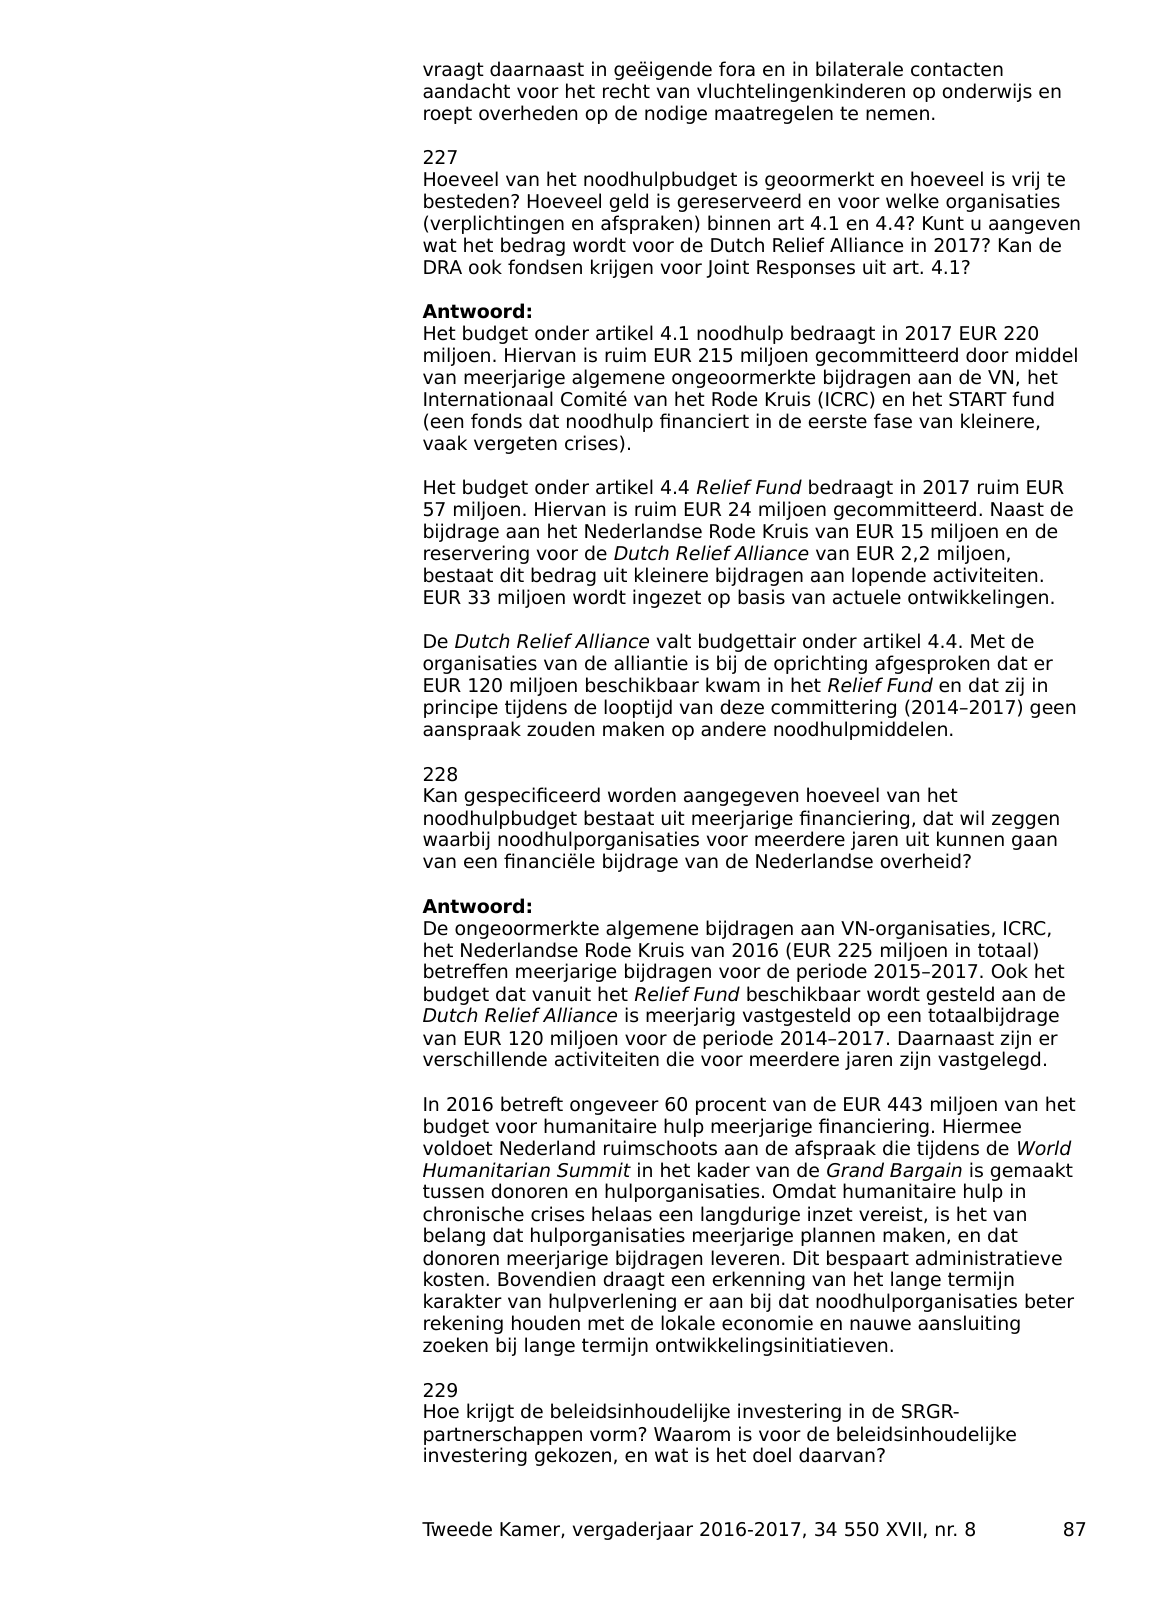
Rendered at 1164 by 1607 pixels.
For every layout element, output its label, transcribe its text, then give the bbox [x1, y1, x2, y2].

text vraagt daarnaast in geëigende fora en in bilaterale contacten aandacht voor het recht van vluchtelingenkinderen op onderwijs en roept overheden op de nodige maatregelen te nemen. [422, 59, 1087, 125]
text 227 [422, 147, 1087, 169]
text Kan gespecificeerd worden aangegeven hoeveel van het noodhulpbudget bestaat uit meerjarige financiering, dat wil zeggen waarbij noodhulporganisaties voor meerdere jaren uit kunnen gaan van een financiële bijdrage van de Nederlandse overheid? [422, 785, 1087, 873]
text Het budget onder artikel 4.1 noodhulp bedraagt in 2017 EUR 220 miljoen. Hiervan is ruim EUR 215 miljoen gecommitteerd door middel van meerjarige algemene ongeoormerkte bijdragen aan de VN, het Internationaal Comité van het Rode Kruis (ICRC) en het START fund (een fonds dat noodhulp financiert in de eerste fase van kleinere, vaak vergeten crises). [422, 323, 1087, 455]
text Het budget onder artikel 4.4 Relief Fund bedraagt in 2017 ruim EUR 57 miljoen. Hiervan is ruim EUR 24 miljoen gecommitteerd. Naast de bijdrage aan het Nederlandse Rode Kruis van EUR 15 miljoen en de reservering voor de Dutch Relief Alliance van EUR 2,2 miljoen, bestaat dit bedrag uit kleinere bijdragen aan lopende activiteiten. EUR 33 miljoen wordt ingezet op basis van actuele ontwikkelingen. [422, 477, 1087, 609]
text 228 [422, 763, 1087, 785]
text De Dutch Relief Alliance valt budgettair onder artikel 4.4. Met de organisaties van de alliantie is bij de oprichting afgesproken dat er EUR 120 miljoen beschikbaar kwam in het Relief Fund en dat zij in principe tijdens de looptijd van deze committering (2014–2017) geen aanspraak zouden maken op andere noodhulpmiddelen. [422, 631, 1087, 741]
text De ongeoormerkte algemene bijdragen aan VN-organisaties, ICRC, het Nederlandse Rode Kruis van 2016 (EUR 225 miljoen in totaal) betreffen meerjarige bijdragen voor de periode 2015–2017. Ook het budget dat vanuit het Relief Fund beschikbaar wordt gesteld aan de Dutch Relief Alliance is meerjarig vastgesteld op een totaalbijdrage van EUR 120 miljoen voor de periode 2014–2017. Daarnaast zijn er verschillende activiteiten die voor meerdere jaren zijn vastgelegd. [422, 917, 1087, 1071]
text 229 [422, 1379, 1087, 1401]
text Antwoord: [422, 301, 1087, 323]
text In 2016 betreft ongeveer 60 procent van de EUR 443 miljoen van het budget voor humanitaire hulp meerjarige financiering. Hiermee voldoet Nederland ruimschoots aan de afspraak die tijdens de World Humanitarian Summit in het kader van de Grand Bargain is gemaakt tussen donoren en hulporganisaties. Omdat humanitaire hulp in chronische crises helaas een langdurige inzet vereist, is het van belang dat hulporganisaties meerjarige plannen maken, en dat donoren meerjarige bijdragen leveren. Dit bespaart administratieve kosten. Bovendien draagt een erkenning van het lange termijn karakter van hulpverlening er aan bij dat noodhulporganisaties beter rekening houden met de lokale economie en nauwe aansluiting zoeken bij lange termijn ontwikkelingsinitiatieven. [422, 1093, 1087, 1357]
text Antwoord: [422, 896, 1087, 917]
text Hoe krijgt de beleidsinhoudelijke investering in de SRGR-partnerschappen vorm? Waarom is voor de beleidsinhoudelijke investering gekozen, en wat is het doel daarvan? [422, 1401, 1087, 1467]
text Hoeveel van het noodhulpbudget is geoormerkt en hoeveel is vrij te besteden? Hoeveel geld is gereserveerd en voor welke organisaties (verplichtingen en afspraken) binnen art 4.1 en 4.4? Kunt u aangeven wat het bedrag wordt voor de Dutch Relief Alliance in 2017? Kan de DRA ook fondsen krijgen voor Joint Responses uit art. 4.1? [422, 169, 1087, 279]
